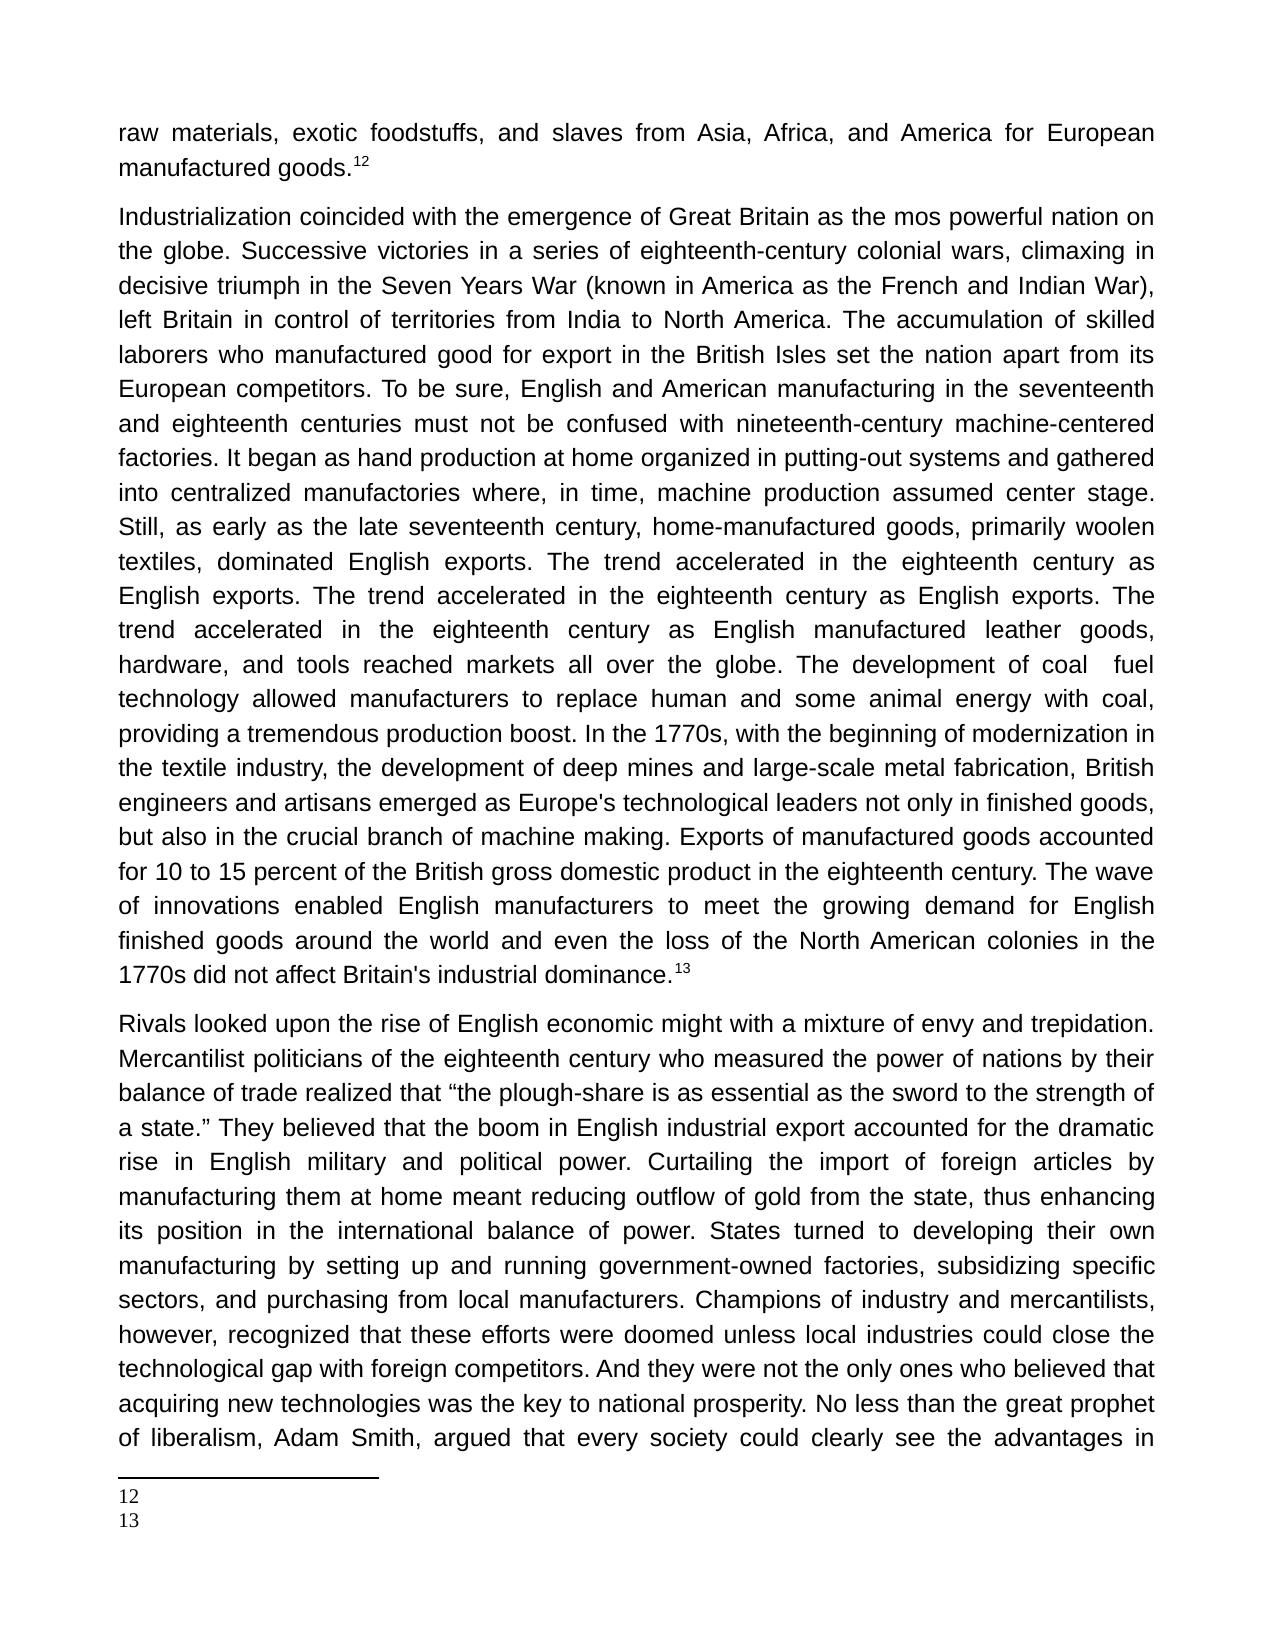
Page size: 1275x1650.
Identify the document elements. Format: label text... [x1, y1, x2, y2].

text raw materials, exotic foodstuffs, and slaves from Asia, Africa, and America for European manufactured goods. [118, 118, 1157, 181]
text Rivals looked upon the rise of English economic might with a mixture of envy and trepidation. Mercantilist politicians of the eighteenth century who measured the power of nations by their balance of trade realized that “the plough-share is as essential as the sword to the strength of a state.” They believed that the boom in English industrial export accounted for the dramatic rise in English military and political power. Curtailing the import of foreign articles by manufacturing them at home meant reducing outflow of gold from the state, thus enhancing its position in the international balance of power. States turned to developing their own manufacturing by setting up and running government-owned factories, subsidizing specific sectors, and purchasing from local manufacturers. Champions of industry and mercantilists, however, recognized that these efforts were doomed unless local industries could close the technological gap with foreign competitors. And they were not the only ones who believed that acquiring new technologies was the key to national prosperity. No less than the great prophet of liberalism, Adam Smith, argued that every society could clearly see the advantages in [118, 1009, 1157, 1452]
text Industrialization coincided with the emergence of Great Britain as the mos powerful nation on the globe. Successive victories in a series of eighteenth-century colonial wars, climaxing in decisive triumph in the Seven Years War (known in America as the French and Indian War), left Britain in control of territories from India to North America. The accumulation of skilled laborers who manufactured good for export in the British Isles set the nation apart from its European competitors. To be sure, English and American manufacturing in the seventeenth and eighteenth centuries must not be confused with nineteenth-century machine-centered factories. It began as hand production at home organized in putting-out systems and gathered into centralized manufactories where, in time, machine production assumed center stage. Still, as early as the late seventeenth century, home-manufactured goods, primarily woolen textiles, dominated English exports. The trend accelerated in the eighteenth century as English exports. The trend accelerated in the eighteenth century as English exports. The trend accelerated in the eighteenth century as English manufactured leather goods, hardware, and tools reached markets all over the globe. The development of coal fuel technology allowed manufacturers to replace human and some animal energy with coal, providing a tremendous production boost. In the 1770s, with the beginning of modernization in the textile industry, the development of deep mines and large-scale metal fabrication, British engineers and artisans emerged as Europe's technological leaders not only in finished goods, but also in the crucial branch of machine making. Exports of manufactured goods accounted for 10 to 15 percent of the British gross domestic product in the eighteenth century. The wave of innovations enabled English manufacturers to meet the growing demand for English finished goods around the world and even the loss of the North American colonies in the 1770s did not affect Britain's industrial dominance. [118, 202, 1157, 989]
